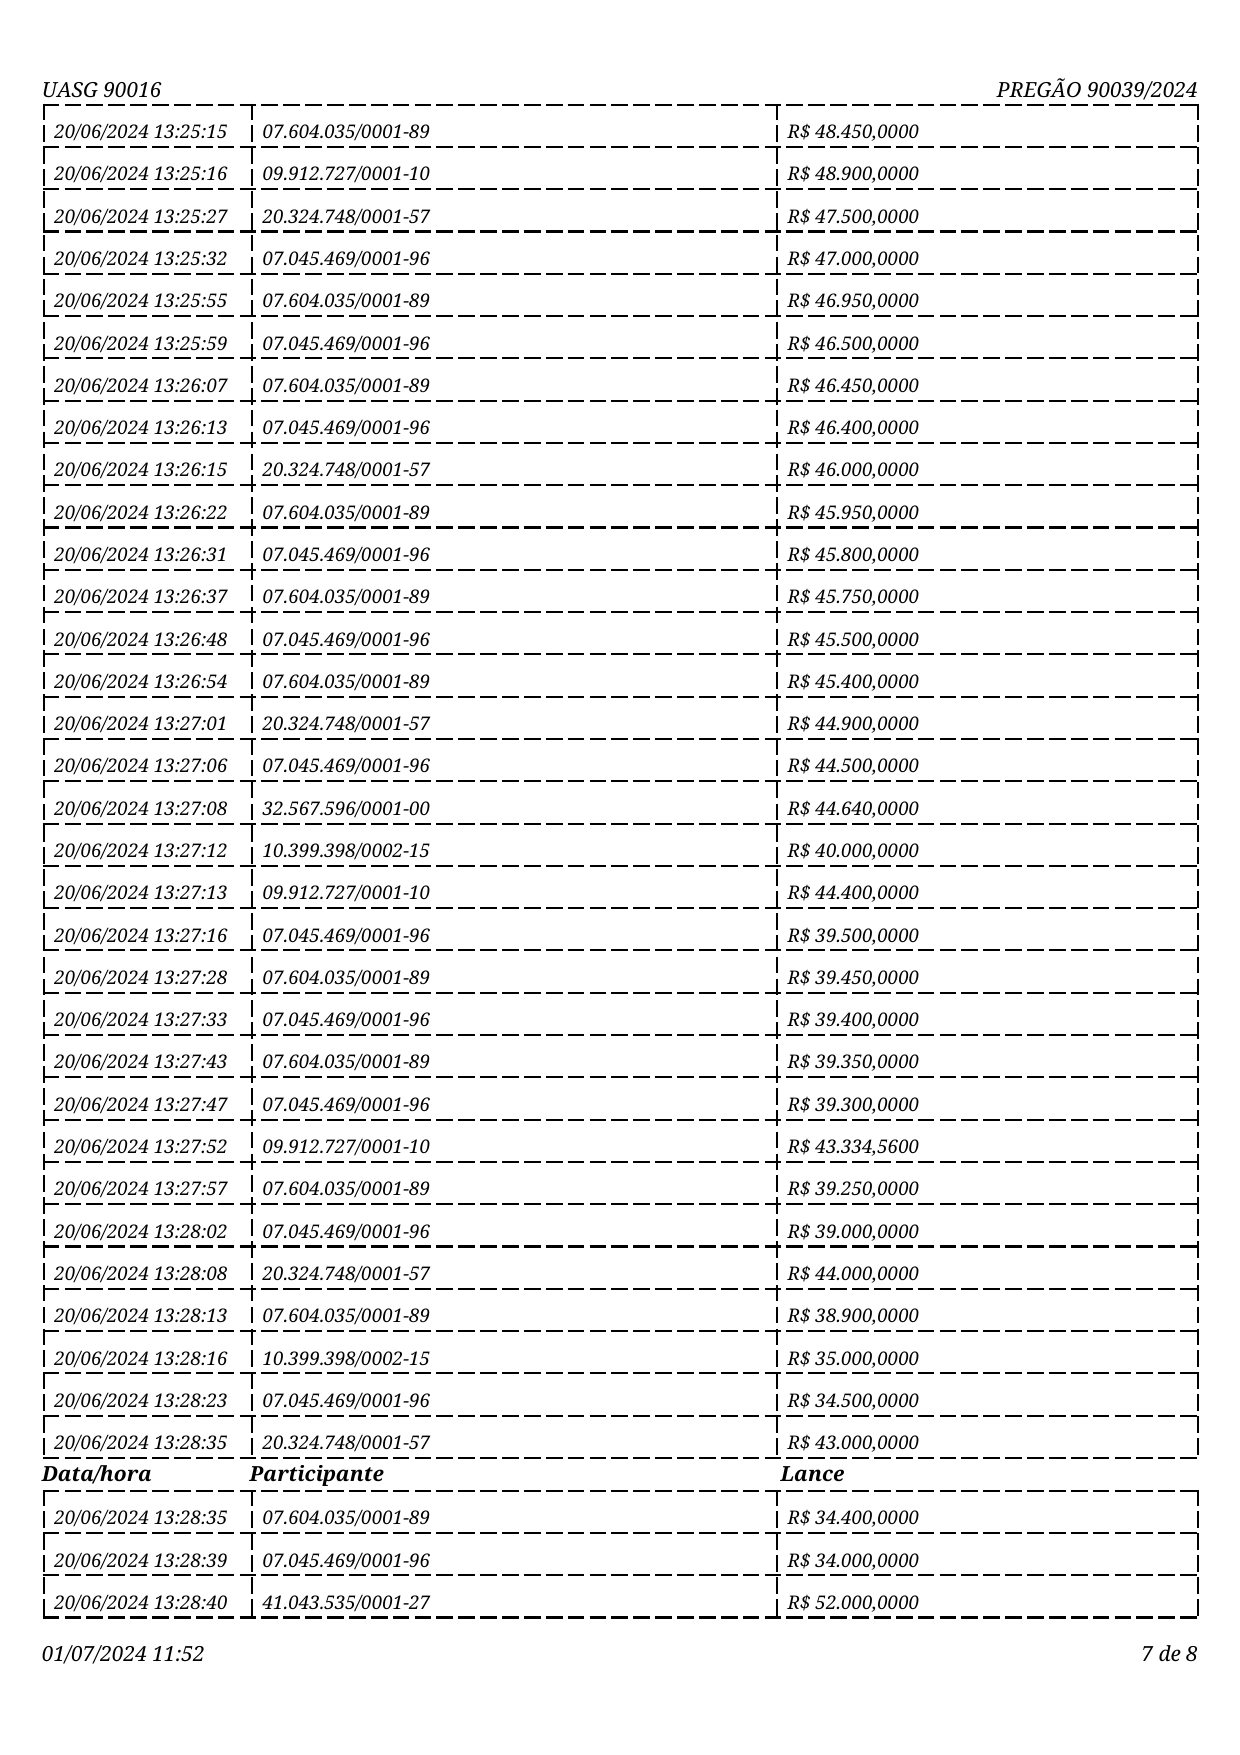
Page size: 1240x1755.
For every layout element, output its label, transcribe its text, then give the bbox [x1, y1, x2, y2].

table_cell 07.045.469/0001-96 [252, 230, 777, 273]
table_cell R$ 46.500,0000 [777, 315, 1198, 357]
table_cell R$ 46.950,0000 [777, 273, 1198, 315]
table_cell 20/06/2024 13:27:16 [44, 907, 252, 949]
table_cell 20/06/2024 13:27:06 [44, 738, 252, 780]
table_cell 41.043.535/0001-27 [252, 1574, 777, 1616]
table_cell 20/06/2024 13:27:08 [44, 780, 252, 822]
table_cell R$ 39.250,0000 [777, 1161, 1198, 1203]
table_cell 20/06/2024 13:28:13 [44, 1288, 252, 1330]
table_cell R$ 46.450,0000 [777, 357, 1198, 399]
table_cell R$ 39.350,0000 [777, 1034, 1198, 1076]
table_cell 07.045.469/0001-96 [252, 315, 777, 357]
table_cell 20/06/2024 13:28:40 [44, 1574, 252, 1616]
table_cell 07.604.035/0001-89 [252, 949, 777, 992]
table_cell 09.912.727/0001-10 [252, 146, 777, 188]
table_cell R$ 40.000,0000 [777, 823, 1198, 865]
table_cell 20/06/2024 13:27:52 [44, 1119, 252, 1161]
table_cell 07.045.469/0001-96 [252, 1076, 777, 1118]
table_cell 10.399.398/0002-15 [252, 1330, 777, 1372]
table_cell R$ 39.500,0000 [777, 907, 1198, 949]
table_cell 20/06/2024 13:25:15 [44, 104, 252, 146]
table_cell 20/06/2024 13:28:35 [44, 1415, 252, 1457]
table_cell 20/06/2024 13:26:31 [44, 526, 252, 569]
table_cell 20/06/2024 13:28:23 [44, 1372, 252, 1414]
table_cell R$ 52.000,0000 [777, 1574, 1198, 1616]
table_cell 20/06/2024 13:27:28 [44, 949, 252, 992]
table_cell 07.045.469/0001-96 [252, 907, 777, 949]
table_cell 07.604.035/0001-89 [252, 484, 777, 526]
table_cell 20/06/2024 13:27:33 [44, 992, 252, 1034]
table_cell 20/06/2024 13:25:16 [44, 146, 252, 188]
table_cell R$ 47.500,0000 [777, 188, 1198, 230]
table_cell 07.604.035/0001-89 [252, 357, 777, 399]
table_cell R$ 45.500,0000 [777, 611, 1198, 653]
table_cell R$ 44.500,0000 [777, 738, 1198, 780]
table_cell 20/06/2024 13:26:07 [44, 357, 252, 399]
table_cell R$ 46.400,0000 [777, 400, 1198, 442]
table_cell 20/06/2024 13:27:43 [44, 1034, 252, 1076]
table_cell 07.045.469/0001-96 [252, 526, 777, 569]
table_cell 07.045.469/0001-96 [252, 1532, 777, 1574]
table_cell 20/06/2024 13:25:59 [44, 315, 252, 357]
table_cell R$ 48.450,0000 [777, 104, 1198, 146]
table_cell R$ 43.334,5600 [777, 1119, 1198, 1161]
table_header 07.604.035/0001-89 [252, 1490, 777, 1532]
table_cell R$ 44.000,0000 [777, 1245, 1198, 1288]
table_cell R$ 44.640,0000 [777, 780, 1198, 822]
table_cell 20.324.748/0001-57 [252, 442, 777, 484]
table_cell 07.604.035/0001-89 [252, 1288, 777, 1330]
table_cell 07.604.035/0001-89 [252, 1161, 777, 1203]
table_cell 20/06/2024 13:26:22 [44, 484, 252, 526]
table_cell 20/06/2024 13:28:39 [44, 1532, 252, 1574]
table_cell R$ 45.750,0000 [777, 569, 1198, 611]
table_cell 20/06/2024 13:27:57 [44, 1161, 252, 1203]
table_cell R$ 45.400,0000 [777, 653, 1198, 696]
text Data/hora Participante Lance [42, 1459, 1200, 1487]
table_cell 20/06/2024 13:26:15 [44, 442, 252, 484]
table_cell R$ 39.400,0000 [777, 992, 1198, 1034]
table_cell R$ 35.000,0000 [777, 1330, 1198, 1372]
table_cell 20/06/2024 13:27:01 [44, 696, 252, 738]
table_cell 20/06/2024 13:28:16 [44, 1330, 252, 1372]
table_cell 20/06/2024 13:25:55 [44, 273, 252, 315]
table_cell 07.045.469/0001-96 [252, 992, 777, 1034]
table_cell 09.912.727/0001-10 [252, 865, 777, 907]
table_cell R$ 44.400,0000 [777, 865, 1198, 907]
table_cell 07.045.469/0001-96 [252, 611, 777, 653]
table_cell R$ 34.500,0000 [777, 1372, 1198, 1414]
table_cell 07.045.469/0001-96 [252, 1372, 777, 1414]
table_cell 20/06/2024 13:26:37 [44, 569, 252, 611]
table_cell 20.324.748/0001-57 [252, 1245, 777, 1288]
table_cell 20/06/2024 13:26:48 [44, 611, 252, 653]
table_cell R$ 39.450,0000 [777, 949, 1198, 992]
table_cell 07.604.035/0001-89 [252, 104, 777, 146]
table_cell 20.324.748/0001-57 [252, 1415, 777, 1457]
table_cell 07.045.469/0001-96 [252, 1203, 777, 1245]
table_cell R$ 48.900,0000 [777, 146, 1198, 188]
table_header 20/06/2024 13:28:35 [44, 1490, 252, 1532]
table_cell R$ 34.000,0000 [777, 1532, 1198, 1574]
table_cell 20/06/2024 13:27:47 [44, 1076, 252, 1118]
table_cell 07.604.035/0001-89 [252, 653, 777, 696]
table_cell 20/06/2024 13:28:08 [44, 1245, 252, 1288]
table_cell 20.324.748/0001-57 [252, 696, 777, 738]
table_cell 20/06/2024 13:28:02 [44, 1203, 252, 1245]
table_cell R$ 45.950,0000 [777, 484, 1198, 526]
table_cell 07.604.035/0001-89 [252, 569, 777, 611]
table_cell R$ 47.000,0000 [777, 230, 1198, 273]
table_cell R$ 39.000,0000 [777, 1203, 1198, 1245]
table_header R$ 34.400,0000 [777, 1490, 1198, 1532]
table_cell 20/06/2024 13:25:27 [44, 188, 252, 230]
table_cell 10.399.398/0002-15 [252, 823, 777, 865]
table_cell 32.567.596/0001-00 [252, 780, 777, 822]
table_cell 20/06/2024 13:25:32 [44, 230, 252, 273]
table_cell 07.604.035/0001-89 [252, 1034, 777, 1076]
table_cell 07.604.035/0001-89 [252, 273, 777, 315]
table_cell R$ 38.900,0000 [777, 1288, 1198, 1330]
table_cell R$ 44.900,0000 [777, 696, 1198, 738]
table_cell R$ 46.000,0000 [777, 442, 1198, 484]
table_cell R$ 43.000,0000 [777, 1415, 1198, 1457]
table_cell 20/06/2024 13:27:13 [44, 865, 252, 907]
table_cell 20.324.748/0001-57 [252, 188, 777, 230]
table_cell 20/06/2024 13:26:13 [44, 400, 252, 442]
table_cell 09.912.727/0001-10 [252, 1119, 777, 1161]
table_cell R$ 39.300,0000 [777, 1076, 1198, 1118]
table_cell 07.045.469/0001-96 [252, 738, 777, 780]
table_cell 20/06/2024 13:26:54 [44, 653, 252, 696]
table_cell 20/06/2024 13:27:12 [44, 823, 252, 865]
table_cell R$ 45.800,0000 [777, 526, 1198, 569]
table_cell 07.045.469/0001-96 [252, 400, 777, 442]
